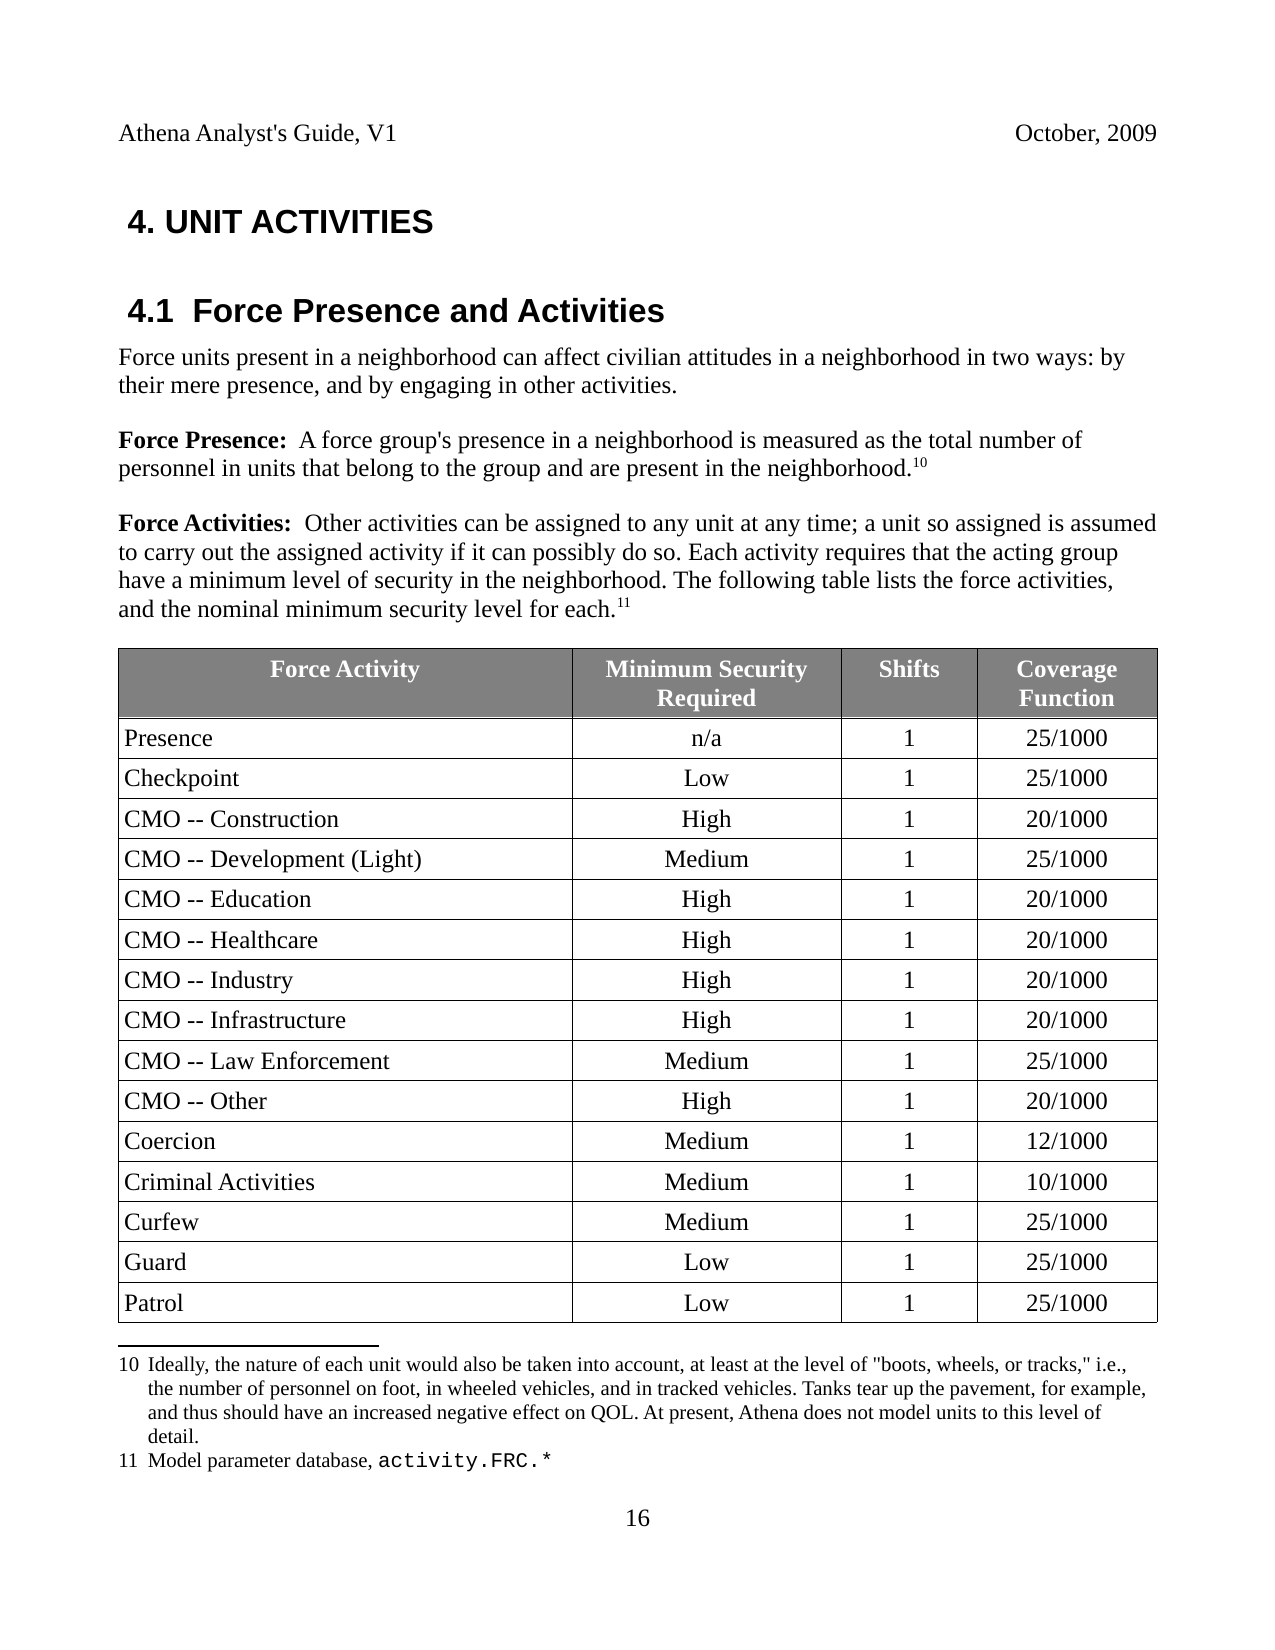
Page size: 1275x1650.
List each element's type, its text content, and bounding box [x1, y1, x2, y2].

table_cell High [573, 960, 841, 999]
table_cell 25/1000 [978, 719, 1157, 758]
table_cell Low [573, 1242, 841, 1282]
table_cell CMO -- Construction [119, 799, 572, 838]
table_cell 20/1000 [978, 799, 1157, 838]
table_cell 20/1000 [978, 1001, 1157, 1040]
table_cell 20/1000 [978, 920, 1157, 959]
table_cell Guard [119, 1242, 572, 1282]
table_cell 1 [842, 1081, 977, 1121]
table_cell CMO -- Law Enforcement [119, 1041, 572, 1080]
table_cell Medium [573, 1202, 841, 1241]
table_header Coverage Function [978, 649, 1157, 717]
table_cell 1 [842, 1242, 977, 1282]
table_cell High [573, 920, 841, 959]
table_cell CMO -- Education [119, 880, 572, 919]
table_cell CMO -- Healthcare [119, 920, 572, 959]
table_cell 1 [842, 1283, 977, 1322]
table_cell Medium [573, 1041, 841, 1080]
table_cell Medium [573, 1162, 841, 1201]
table_cell CMO -- Other [119, 1081, 572, 1121]
table_cell CMO -- Development (Light) [119, 839, 572, 879]
table_header Minimum Security Required [573, 649, 841, 717]
table_cell 25/1000 [978, 839, 1157, 879]
table_cell 25/1000 [978, 1242, 1157, 1282]
table_cell 1 [842, 799, 977, 838]
table_cell 25/1000 [978, 1041, 1157, 1080]
table_cell Criminal Activities [119, 1162, 572, 1201]
table_cell 1 [842, 1202, 977, 1241]
table_cell 1 [842, 1001, 977, 1040]
table_cell 1 [842, 960, 977, 999]
table_cell Medium [573, 1122, 841, 1161]
table_cell High [573, 880, 841, 919]
table_header Force Activity [119, 649, 572, 717]
text Force Activities: Other activities can be assigned to any unit at any time; a unit so assigned is assumed to carry out the assigned activity if it can possibly do so. Each activity requires that the acting group have a minimum level of security in the neighborhood. The following table lists the force activities, and the nominal minimum security level for each. [118, 508, 1157, 623]
table_cell 1 [842, 920, 977, 959]
table_cell 1 [842, 1122, 977, 1161]
table_cell 25/1000 [978, 1202, 1157, 1241]
table_cell 12/1000 [978, 1122, 1157, 1161]
table_cell 1 [842, 1162, 977, 1201]
table_cell 25/1000 [978, 1283, 1157, 1322]
table_cell CMO -- Industry [119, 960, 572, 999]
table_cell Curfew [119, 1202, 572, 1241]
table_cell 10/1000 [978, 1162, 1157, 1201]
subtitle Unit Activities [118, 202, 1157, 240]
table_cell 1 [842, 759, 977, 798]
subtitle Force Presence and Activities [118, 291, 1157, 329]
table_header Shifts [842, 649, 977, 717]
text Force Presence: A force group's presence in a neighborhood is measured as the total number of personnel in units that belong to the group and are present in the neighborhood. [118, 425, 1157, 482]
table_cell 1 [842, 880, 977, 919]
table_cell Low [573, 759, 841, 798]
table_cell 20/1000 [978, 960, 1157, 999]
text Force units present in a neighborhood can affect civilian attitudes in a neighborhood in two ways: by their mere presence, and by engaging in other activities. [118, 342, 1157, 399]
table_cell CMO -- Infrastructure [119, 1001, 572, 1040]
table_cell Checkpoint [119, 759, 572, 798]
text Ideally, the nature of each unit would also be taken into account, at least at the level of "boots, wheels, or tracks," i.e., the number of personnel on foot, in wheeled vehicles, and in tracked vehicles. Tanks tear up the pavement, for example, and thus should have an increased negative effect on QOL. At present, Athena does not model units to this level of detail. [118, 1352, 1157, 1448]
table_cell High [573, 799, 841, 838]
table_cell Coercion [119, 1122, 572, 1161]
table_cell 25/1000 [978, 759, 1157, 798]
table_cell High [573, 1001, 841, 1040]
table_cell Medium [573, 839, 841, 879]
table_cell Presence [119, 719, 572, 758]
table_cell Patrol [119, 1283, 572, 1322]
table_cell 1 [842, 719, 977, 758]
table_cell 20/1000 [978, 1081, 1157, 1121]
table_cell 20/1000 [978, 880, 1157, 919]
table_cell High [573, 1081, 841, 1121]
table_cell 1 [842, 1041, 977, 1080]
table_cell 1 [842, 839, 977, 879]
table_cell n/a [573, 719, 841, 758]
text Model parameter database, activity.FRC.* [118, 1448, 1157, 1474]
table_cell Low [573, 1283, 841, 1322]
